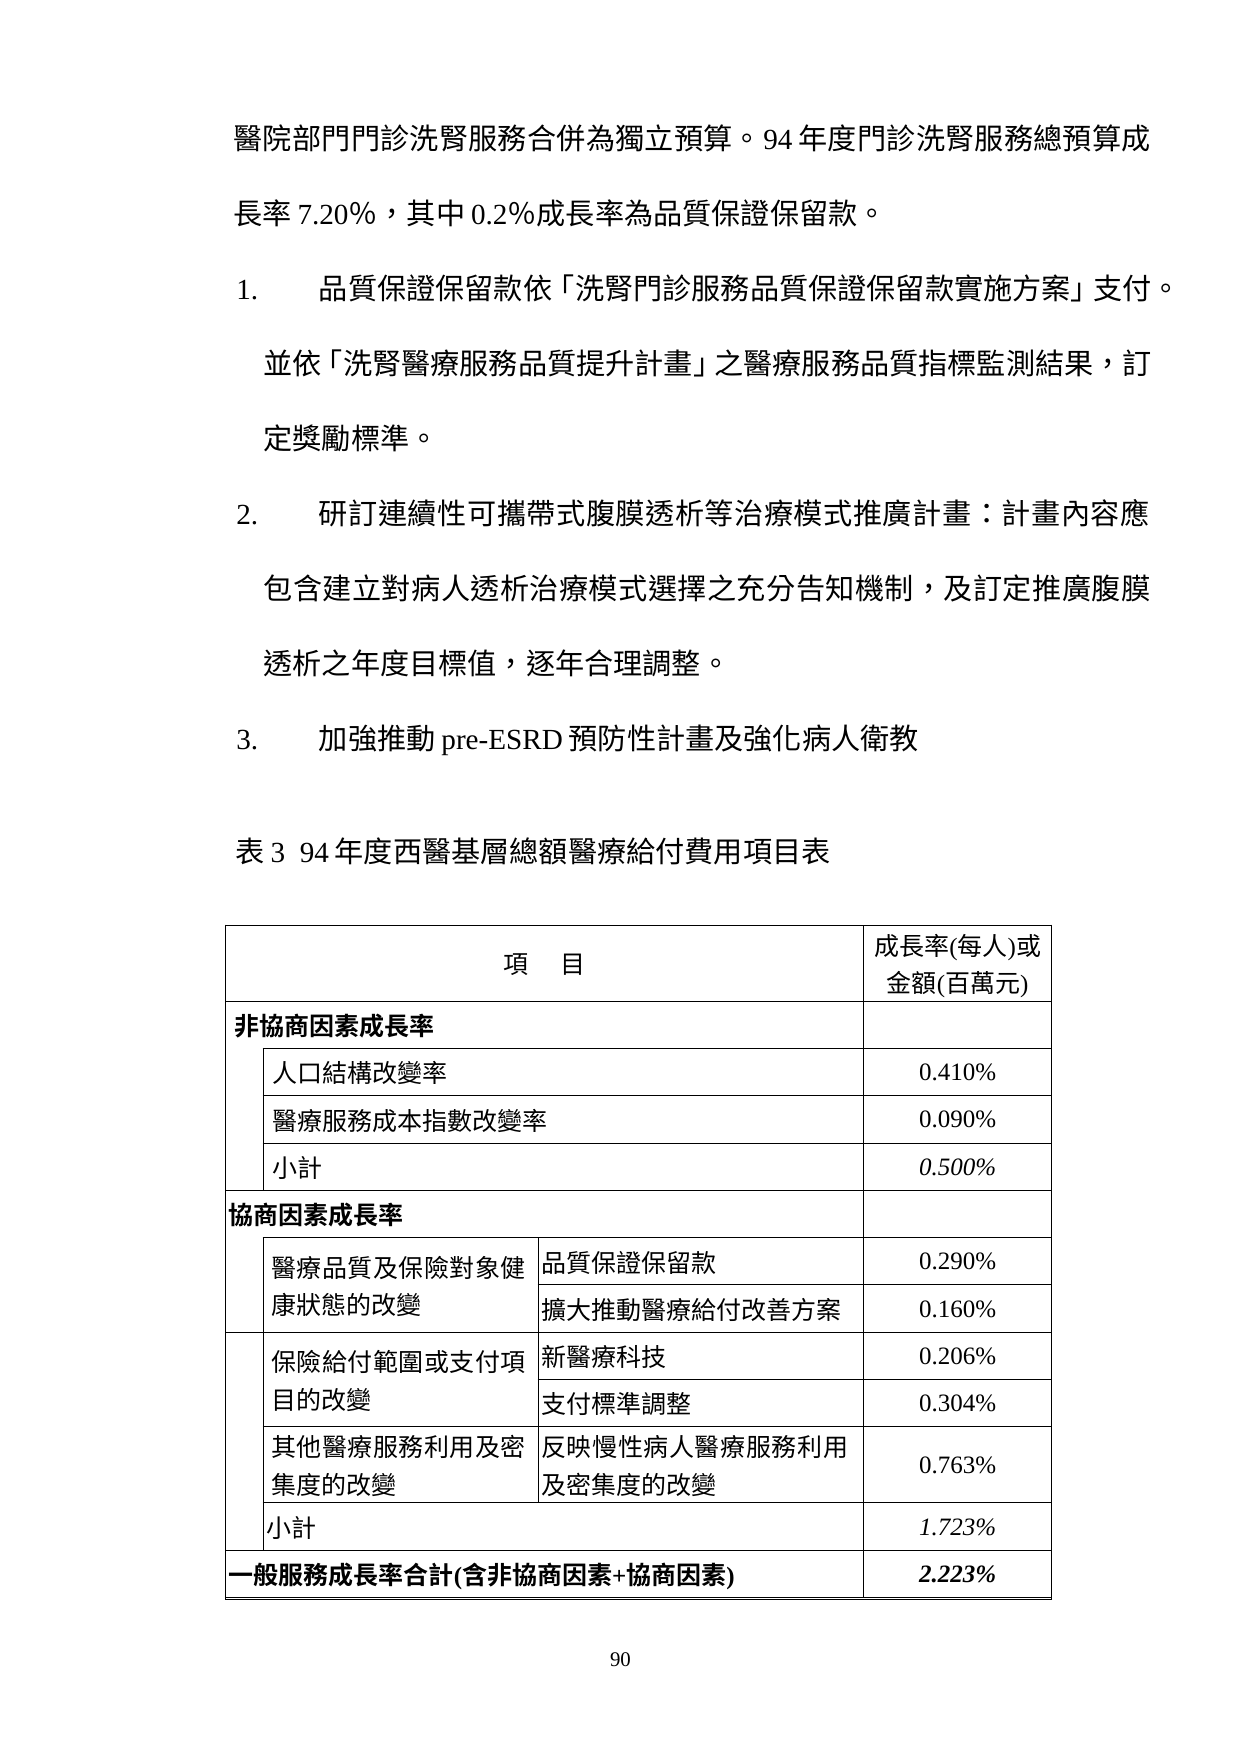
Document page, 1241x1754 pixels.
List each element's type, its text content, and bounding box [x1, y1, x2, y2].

table_cell 1.723% [864, 1503, 1051, 1549]
table_cell [226, 1237, 263, 1332]
table_cell 非協商因素成長率 [226, 1002, 863, 1048]
table_cell [226, 1333, 263, 1379]
table_cell [226, 1379, 263, 1426]
table_cell [226, 1143, 263, 1190]
table_cell 反映慢性病人醫療服務利用及密集度的改變 [539, 1427, 863, 1502]
table_cell 0.290% [864, 1238, 1051, 1284]
table_cell 0.090% [864, 1096, 1051, 1142]
list 研訂連續性可攜帶式腹膜透析等治療模式推廣計畫：計畫內容應包含建立對病人透析治療模式選擇之充分告知機制，及訂定推廣腹膜透析之年度目標值，逐年合理調整。 [236, 474, 1152, 699]
table_cell [226, 1095, 263, 1142]
table_cell 醫療服務成本指數改變率 [264, 1096, 863, 1142]
table_cell 一般服務成長率合計(含非協商因素+協商因素) [226, 1551, 863, 1597]
table_cell 0.160% [864, 1285, 1051, 1332]
table_cell 品質保證保留款 [539, 1238, 863, 1284]
list 品質保證保留款依「洗腎門診服務品質保證保留款實施方案」支付。並依「洗腎醫療服務品質提升計畫」之醫療服務品質指標監測結果，訂定獎勵標準。 [236, 249, 1152, 474]
table_cell 支付標準調整 [539, 1380, 863, 1426]
table_cell 小計 [264, 1144, 863, 1190]
table_cell 0.500% [864, 1144, 1051, 1190]
table_cell [864, 1002, 1051, 1048]
list 醫院部門門診洗腎服務合併為獨立預算。94年度門診洗腎服務總預算成長率7.20％，其中0.2％成長率為品質保證保留款。 [179, 99, 1152, 249]
table_cell 保險給付範圍或支付項目的改變 [264, 1333, 538, 1426]
table_cell 醫療品質及保險對象健康狀態的改變 [264, 1238, 538, 1332]
table_cell 0.304% [864, 1380, 1051, 1426]
table_cell 協商因素成長率 [226, 1191, 863, 1237]
table_cell [226, 1502, 263, 1549]
table_header 成長率(每人)或金額(百萬元) [864, 926, 1051, 1001]
table_cell 其他醫療服務利用及密集度的改變 [264, 1427, 538, 1502]
list 加強推動pre-ESRD預防性計畫及強化病人衛教 [236, 699, 1152, 774]
table_cell [226, 1048, 263, 1095]
table_cell 擴大推動醫療給付改善方案 [539, 1285, 863, 1332]
table_cell [864, 1191, 1051, 1237]
table_cell 0.763% [864, 1427, 1051, 1502]
table_cell 2.223% [864, 1551, 1051, 1597]
table_cell [226, 1426, 263, 1502]
text 表3 94年度西醫基層總額醫療給付費用項目表 [206, 812, 1152, 887]
table_cell 新醫療科技 [539, 1333, 863, 1379]
table_cell 0.410% [864, 1049, 1051, 1095]
table_cell 小計 [264, 1503, 863, 1549]
table_header 項 目 [226, 926, 863, 1001]
table_cell 0.206% [864, 1333, 1051, 1379]
table_cell 人口結構改變率 [264, 1049, 863, 1095]
